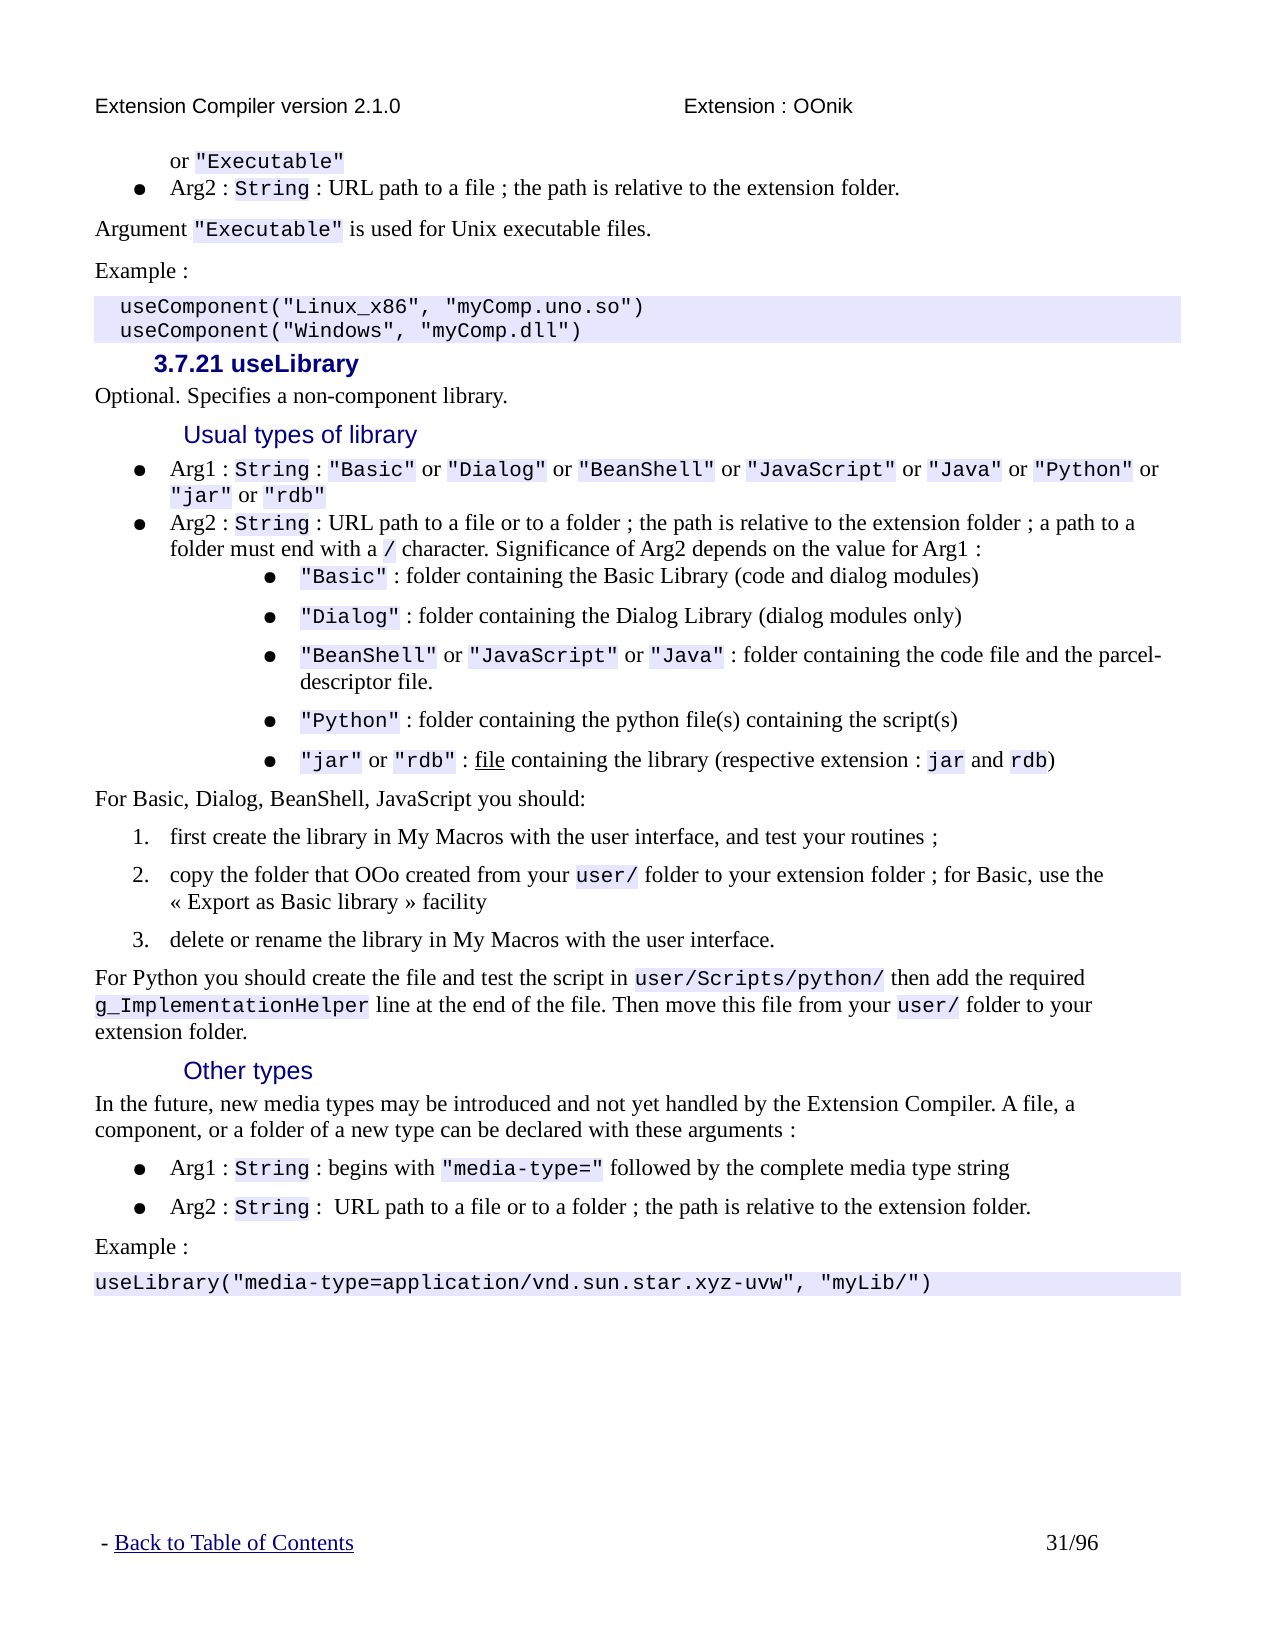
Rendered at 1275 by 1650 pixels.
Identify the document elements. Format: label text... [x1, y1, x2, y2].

list "Python" : folder containing the python file(s) containing the script(s) [262, 707, 1181, 734]
list "Dialog" : folder containing the Dialog Library (dialog modules only) [262, 603, 1181, 630]
list copy the folder that OOo created from your user/ folder to your extension folder ; for Basic, use the « Export as Basic library » facility [132, 862, 1181, 915]
list Arg1 : String : "Basic" or "Dialog" or "BeanShell" or "JavaScript" or "Java" or "Python" or "jar" or "rdb" [132, 455, 1181, 509]
subtitle useLibrary [153, 349, 1181, 377]
list "BeanShell" or "JavaScript" or "Java" : folder containing the code file and the parcel-descriptor file. [262, 642, 1181, 695]
text In the future, new media types may be introduced and not yet handled by the Extension Compiler. A file, a component, or a folder of a new type can be declared with these arguments : [94, 1091, 1181, 1142]
text For Python you should create the file and test the script in user/Scripts/python/ then add the required g_ImplementationHelper line at the end of the file. Then move this file from your user/ folder to your extension folder. [94, 965, 1181, 1045]
list Arg2 : String : URL path to a file or to a folder ; the path is relative to the extension folder ; a path to a folder must end with a / character. Significance of Arg2 depends on the value for Arg1 : [132, 509, 1181, 563]
text useLibrary("media-type=application/vnd.sun.star.xyz-uvw", "myLib/") [94, 1272, 1181, 1296]
text useComponent("Linux_x86", "myComp.uno.so") [94, 296, 1181, 319]
list Arg2 : String : URL path to a file ; the path is relative to the extension folder. [132, 174, 1181, 201]
list Arg2 : String : URL path to a file or to a folder ; the path is relative to the extension folder. [132, 1194, 1181, 1221]
list or "Executable" [132, 147, 1181, 174]
text Argument "Executable" is used for Unix executable files. [94, 216, 1181, 243]
subtitle Other types [183, 1057, 1181, 1085]
list "jar" or "rdb" : file containing the library (respective extension : jar and rdb) [262, 747, 1181, 774]
list Arg1 : String : begins with "media-type=" followed by the complete media type string [132, 1155, 1181, 1182]
list "Basic" : folder containing the Basic Library (code and dialog modules) [262, 563, 1181, 590]
text Optional. Specifies a non-component library. [94, 383, 1181, 409]
text Example : [94, 1234, 1181, 1259]
list first create the library in My Macros with the user interface, and test your routines ; [132, 824, 1181, 850]
text Example : [94, 258, 1181, 283]
subtitle Usual types of library [183, 421, 1181, 449]
text useComponent("Windows", "myComp.dll") [94, 319, 1181, 343]
text For Basic, Dialog, BeanShell, JavaScript you should: [94, 786, 1181, 812]
list delete or rename the library in My Macros with the user interface. [132, 927, 1181, 953]
